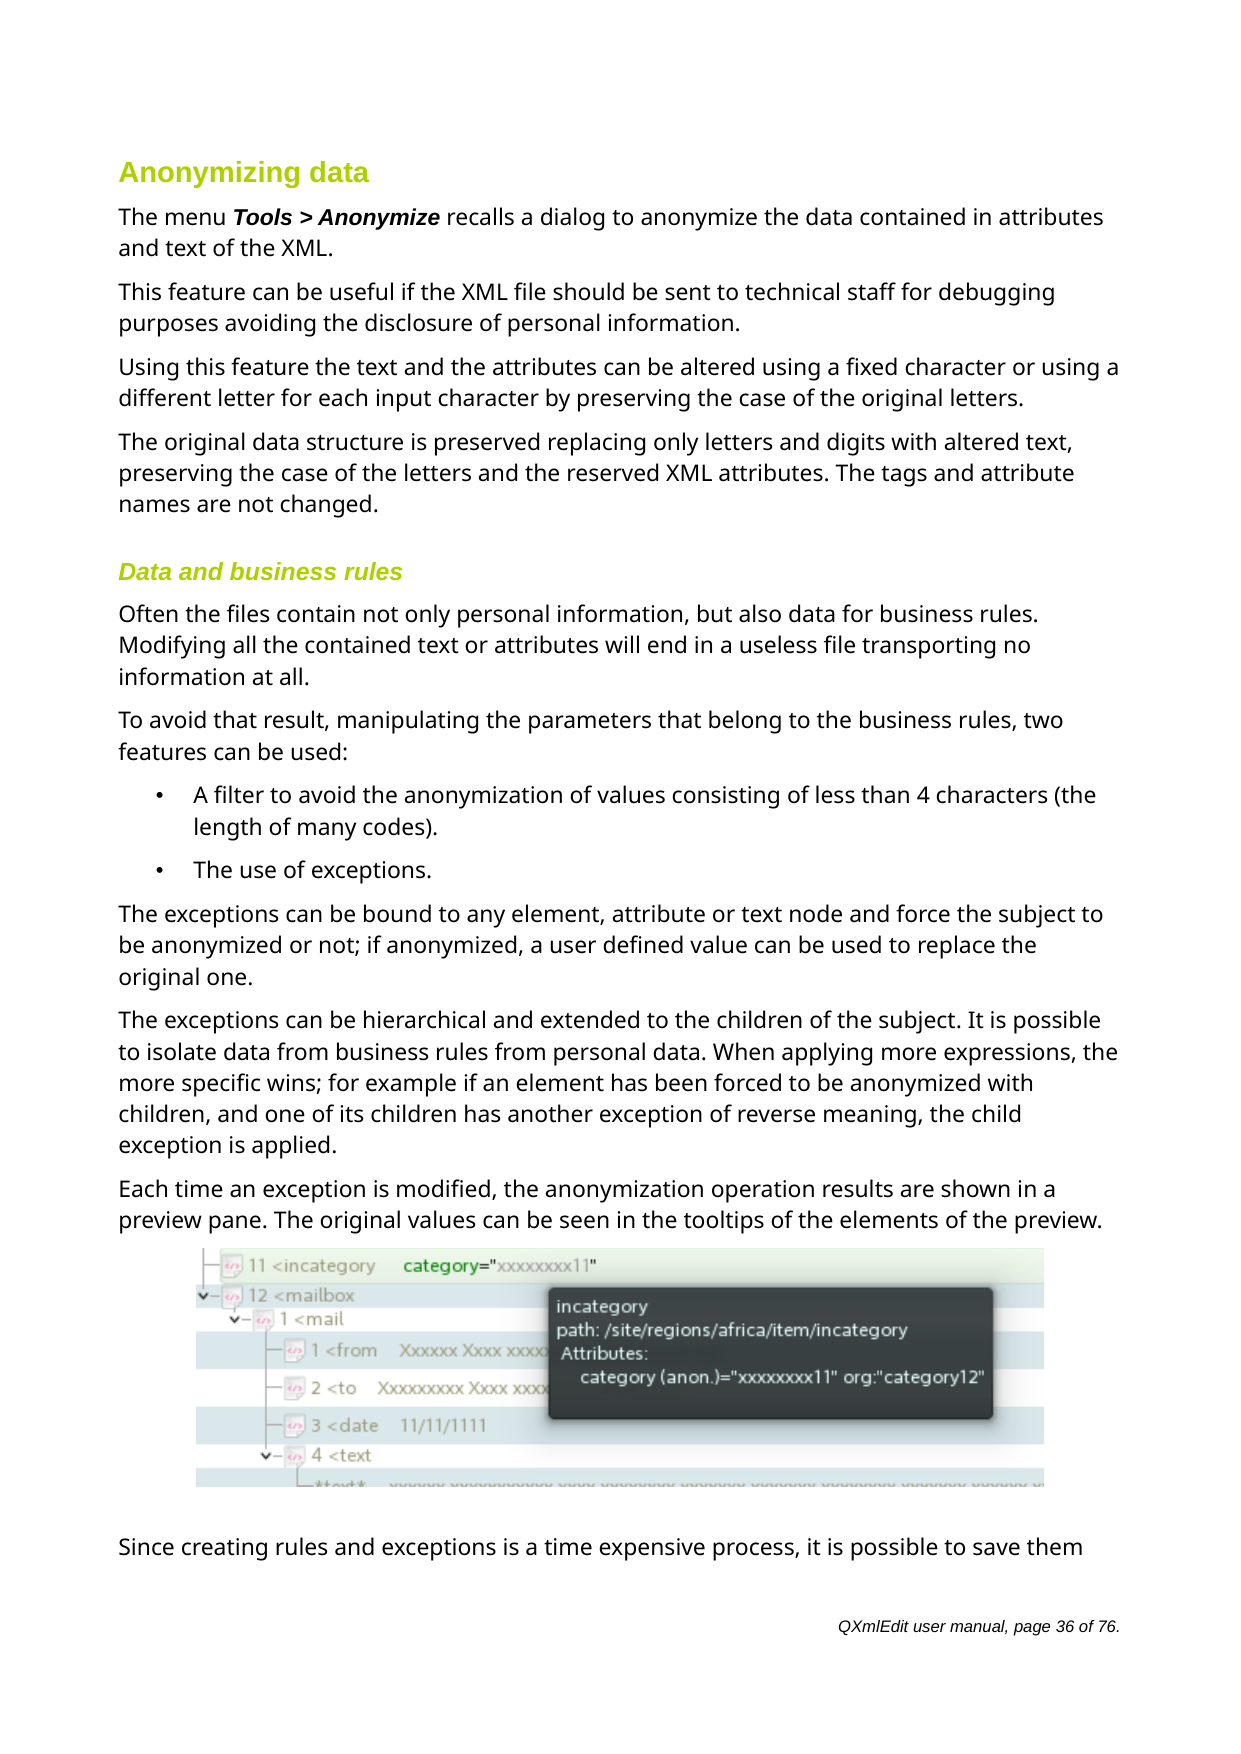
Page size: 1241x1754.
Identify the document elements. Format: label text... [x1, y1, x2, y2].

picture [195, 1248, 1045, 1487]
list The use of exceptions. [156, 854, 1122, 886]
text This feature can be useful if the XML file should be sent to technical staff for debugging purposes avoiding the disclosure of personal information. [118, 276, 1122, 338]
text Using this feature the text and the attributes can be altered using a fixed character or using a different letter for each input character by preserving the case of the original letters. [118, 351, 1122, 413]
subtitle Anonymizing data [118, 155, 1122, 188]
text The menu Tools > Anonymize recalls a dialog to anonymize the data contained in attributes and text of the XML. [118, 201, 1122, 263]
text Each time an exception is modified, the anonymization operation results are shown in a preview pane. The original values can be seen in the tooltips of the elements of the preview. [118, 1173, 1122, 1236]
text The exceptions can be hierarchical and extended to the children of the subject. It is possible to isolate data from business rules from personal data. When applying more expressions, the more specific wins; for example if an element has been forced to be anonymized with children, and one of its children has another exception of reverse meaning, the child exception is applied. [118, 1004, 1122, 1161]
text Often the files contain not only personal information, but also data for business rules. Modifying all the contained text or attributes will end in a useless file transporting no information at all. [118, 598, 1122, 692]
text Since creating rules and exceptions is a time expensive process, it is possible to save them [118, 1531, 1122, 1562]
text The exceptions can be bound to any element, attribute or text node and force the subject to be anonymized or not; if anonymized, a user defined value can be used to replace the original one. [118, 898, 1122, 992]
list A filter to avoid the anonymization of values consisting of less than 4 characters (the length of many codes). [156, 779, 1122, 842]
text To avoid that result, manipulating the parameters that belong to the business rules, two features can be used: [118, 704, 1122, 767]
text The original data structure is preserved replacing only letters and digits with altered text, preserving the case of the letters and the reserved XML attributes. The tags and attribute names are not changed. [118, 426, 1122, 519]
subtitle Data and business rules [118, 557, 1122, 586]
